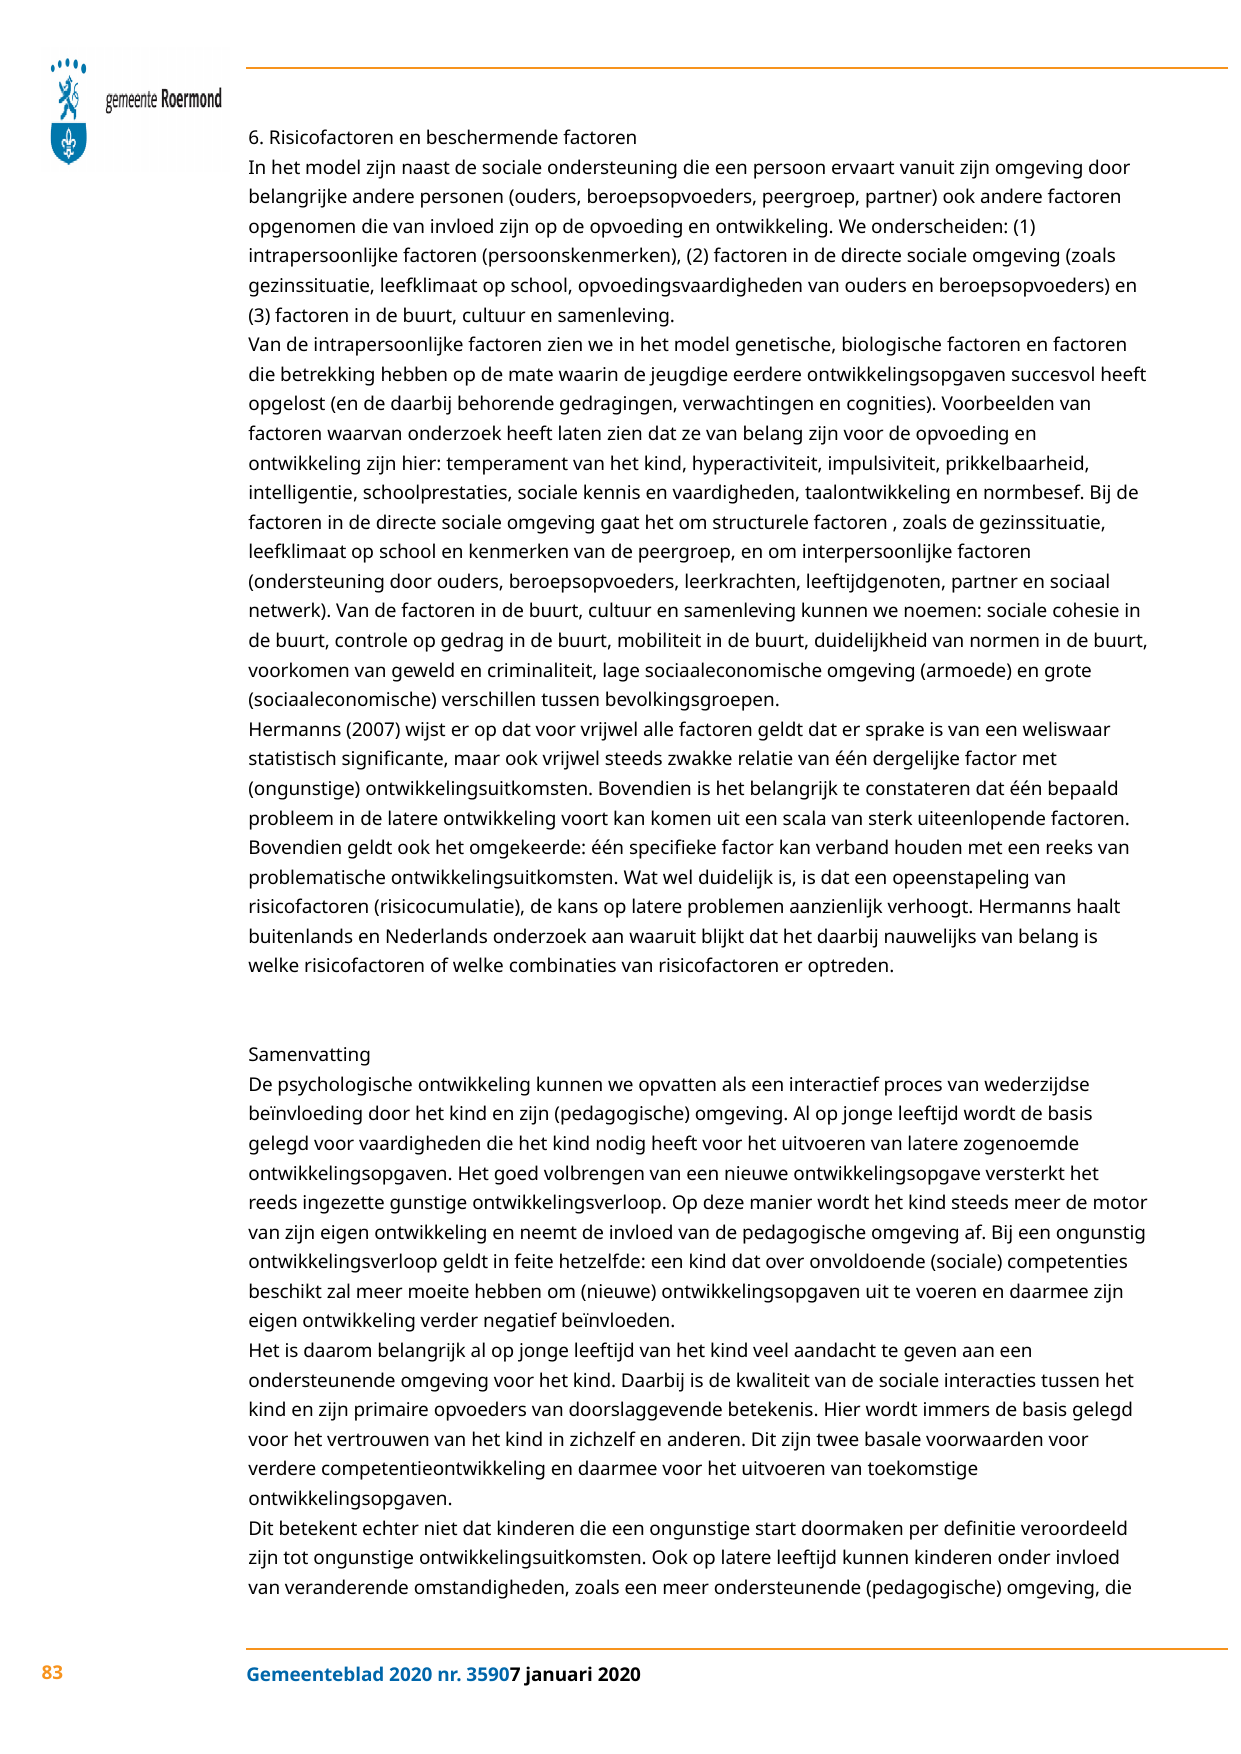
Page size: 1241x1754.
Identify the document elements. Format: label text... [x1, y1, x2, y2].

text Samenvatting [248, 1041, 1152, 1067]
text Het is daarom belangrijk al op jonge leeftijd van het kind veel aandacht te geven aan een ondersteunende omgeving voor het kind. Daarbij is de kwaliteit van de sociale interacties tussen het kind en zijn primaire opvoeders van doorslaggevende betekenis. Hier wordt immers de basis gelegd voor het vertrouwen van het kind in zichzelf en anderen. Dit zijn twee basale voorwaarden voor verdere competentieontwikkeling en daarmee voor het uitvoeren van toekomstige ontwikkelingsopgaven. [248, 1337, 1152, 1511]
text Hermanns (2007) wijst er op dat voor vrijwel alle factoren geldt dat er sprake is van een weliswaar statistisch significante, maar ook vrijwel steeds zwakke relatie van één dergelijke factor met (ongunstige) ontwikkelingsuitkomsten. Bovendien is het belangrijk te constateren dat één bepaald probleem in de latere ontwikkeling voort kan komen uit een scala van sterk uiteenlopende factoren. Bovendien geldt ook het omgekeerde: één specifieke factor kan verband houden met een reeks van problematische ontwikkelingsuitkomsten. Wat wel duidelijk is, is dat een opeenstapeling van risicofactoren (risicocumulatie), de kans op latere problemen aanzienlijk verhoogt. Hermanns haalt buitenlands en Nederlands onderzoek aan waaruit blijkt dat het daarbij nauwelijks van belang is welke risicofactoren of welke combinaties van risicofactoren er optreden. [248, 716, 1152, 978]
picture [41, 47, 231, 172]
text 6. Risicofactoren en beschermende factoren [248, 124, 1152, 150]
text In het model zijn naast de sociale ondersteuning die een persoon ervaart vanuit zijn omgeving door belangrijke andere personen (ouders, beroepsopvoeders, peergroep, partner) ook andere factoren opgenomen die van invloed zijn op de opvoeding en ontwikkeling. We onderscheiden: (1) intrapersoonlijke factoren (persoonskenmerken), (2) factoren in de directe sociale omgeving (zoals gezinssituatie, leefklimaat op school, opvoedingsvaardigheden van ouders en beroepsopvoeders) en [248, 154, 1152, 298]
text (3) factoren in de buurt, cultuur en samenleving. [248, 302, 1152, 328]
text De psychologische ontwikkeling kunnen we opvatten als een interactief proces van wederzijdse beïnvloeding door het kind en zijn (pedagogische) omgeving. Al op jonge leeftijd wordt de basis gelegd voor vaardigheden die het kind nodig heeft voor het uitvoeren van latere zogenoemde ontwikkelingsopgaven. Het goed volbrengen van een nieuwe ontwikkelingsopgave versterkt het reeds ingezette gunstige ontwikkelingsverloop. Op deze manier wordt het kind steeds meer de motor van zijn eigen ontwikkeling en neemt de invloed van de pedagogische omgeving af. Bij een ongunstig ontwikkelingsverloop geldt in feite hetzelfde: een kind dat over onvoldoende (sociale) competenties beschikt zal meer moeite hebben om (nieuwe) ontwikkelingsopgaven uit te voeren en daarmee zijn eigen ontwikkeling verder negatief beïnvloeden. [248, 1071, 1152, 1333]
text Van de intrapersoonlijke factoren zien we in het model genetische, biologische factoren en factoren die betrekking hebben op de mate waarin de jeugdige eerdere ontwikkelingsopgaven succesvol heeft opgelost (en de daarbij behorende gedragingen, verwachtingen en cognities). Voorbeelden van factoren waarvan onderzoek heeft laten zien dat ze van belang zijn voor de opvoeding en ontwikkeling zijn hier: temperament van het kind, hyperactiviteit, impulsiviteit, prikkelbaarheid, intelligentie, schoolprestaties, sociale kennis en vaardigheden, taalontwikkeling en normbesef. Bij de factoren in de directe sociale omgeving gaat het om structurele factoren , zoals de gezinssituatie, leefklimaat op school en kenmerken van de peergroep, en om interpersoonlijke factoren (ondersteuning door ouders, beroepsopvoeders, leerkrachten, leeftijdgenoten, partner en sociaal netwerk). Van de factoren in de buurt, cultuur en samenleving kunnen we noemen: sociale cohesie in de buurt, controle op gedrag in de buurt, mobiliteit in de buurt, duidelijkheid van normen in de buurt, voorkomen van geweld en criminaliteit, lage sociaaleconomische omgeving (armoede) en grote (sociaaleconomische) verschillen tussen bevolkingsgroepen. [248, 331, 1152, 712]
text Dit betekent echter niet dat kinderen die een ongunstige start doormaken per definitie veroordeeld zijn tot ongunstige ontwikkelingsuitkomsten. Ook op latere leeftijd kunnen kinderen onder invloed van veranderende omstandigheden, zoals een meer ondersteunende (pedagogische) omgeving, die [248, 1515, 1152, 1600]
